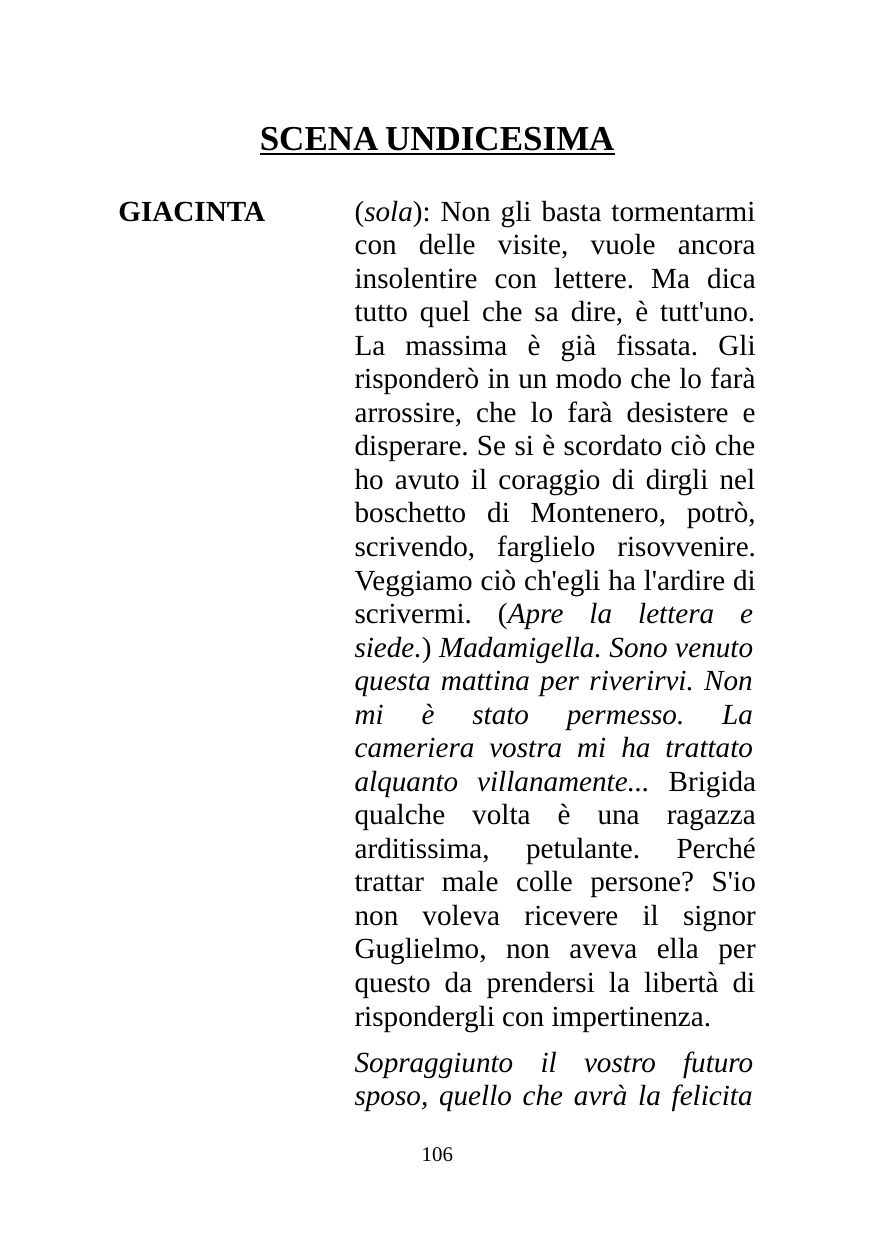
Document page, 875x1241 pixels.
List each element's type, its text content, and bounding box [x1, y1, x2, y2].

text GIACINTA (sola): Non gli basta tormentarmi con delle visite, vuole ancora insolentire con lettere. Ma dica tutto quel che sa dire, è tutt'uno. La massima è già fissata. Gli risponderò in un modo che lo farà arrossire, che lo farà desistere e disperare. Se si è scordato ciò che ho avuto il coraggio di dirgli nel boschetto di Montenero, potrò, scrivendo, farglielo risovvenire. Veggiamo ciò ch'egli ha l'ardire di scrivermi. (Apre la lettera e siede.) Madamigella. Sono venuto questa mattina per riverirvi. Non mi è stato permesso. La cameriera vostra mi ha trattato alquanto villanamente... Brigida qualche volta è una ragazza arditissima, petulante. Perché trattar male colle persone? S'io non voleva ricevere il signor Guglielmo, non aveva ella per questo da prendersi la libertà di rispondergli con impertinenza. [118, 194, 756, 1032]
subtitle SCENA UNDICESIMA [118, 118, 756, 158]
text Sopraggiunto il vostro futuro sposo, quello che avrà la felicita [118, 1045, 756, 1112]
